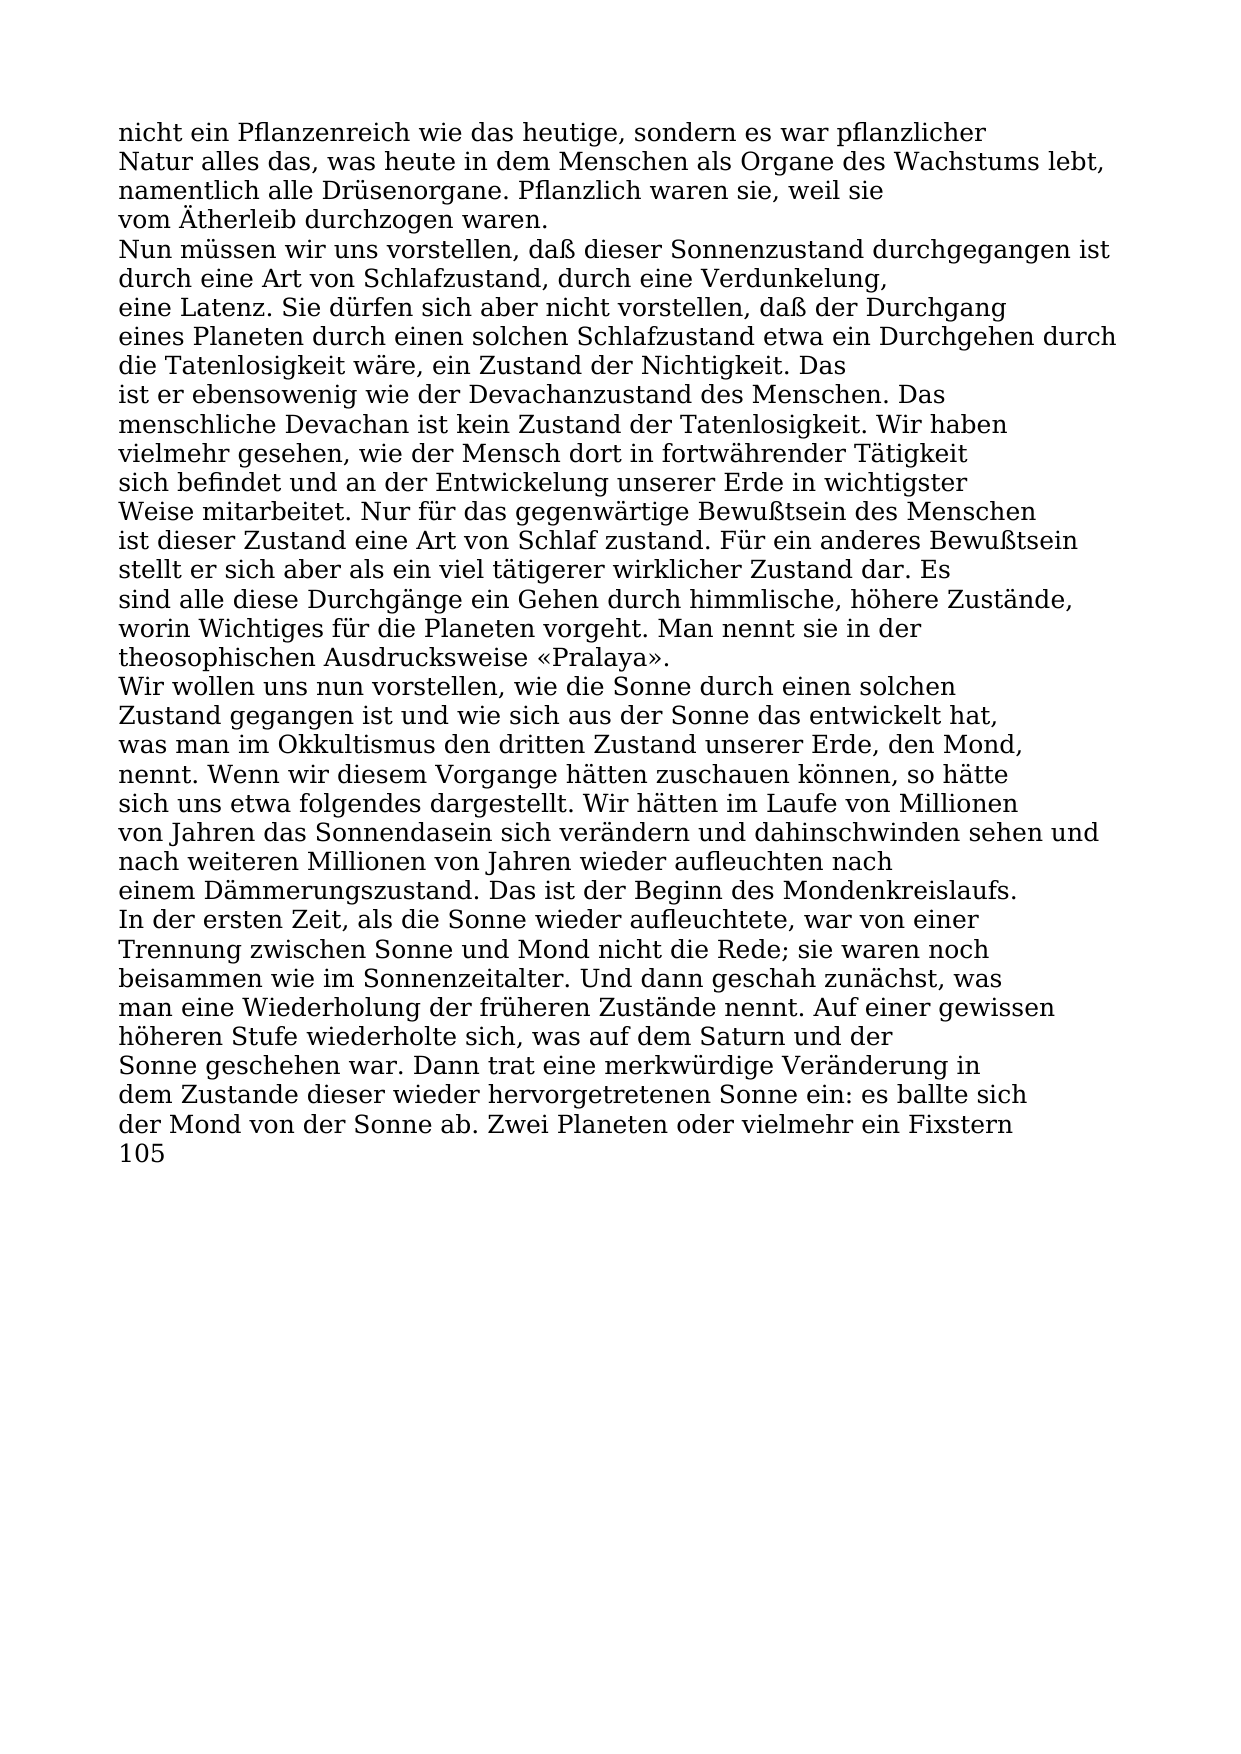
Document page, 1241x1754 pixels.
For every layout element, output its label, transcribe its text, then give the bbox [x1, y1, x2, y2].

text vom Ätherleib durchzogen waren. [118, 206, 1122, 235]
text einem Dämmerungszustand. Das ist der Beginn des Mondenkreislaufs. [118, 876, 1122, 906]
text Sonne geschehen war. Dann trat eine merkwürdige Veränderung in [118, 1051, 1122, 1081]
text nennt. Wenn wir diesem Vorgange hätten zuschauen können, so hätte [118, 760, 1122, 789]
text 105 [118, 1139, 1122, 1168]
text In der ersten Zeit, als die Sonne wieder aufleuchtete, war von einer [118, 906, 1122, 935]
text Natur alles das, was heute in dem Menschen als Organe des Wachstums lebt, namentlich alle Drüsenorgane. Pflanzlich waren sie, weil sie [118, 147, 1122, 206]
text Wir wollen uns nun vorstellen, wie die Sonne durch einen solchen [118, 672, 1122, 701]
text sind alle diese Durchgänge ein Gehen durch himmlische, höhere Zustände, worin Wichtiges für die Planeten vorgeht. Man nennt sie in der [118, 585, 1122, 643]
text Nun müssen wir uns vorstellen, daß dieser Sonnenzustand durchgegangen ist durch eine Art von Schlafzustand, durch eine Verdunkelung, [118, 235, 1122, 293]
text ist er ebensowenig wie der Devachanzustand des Menschen. Das [118, 381, 1122, 410]
text ist dieser Zustand eine Art von Schlaf zustand. Für ein anderes Bewußtsein stellt er sich aber als ein viel tätigerer wirklicher Zustand dar. Es [118, 526, 1122, 585]
text Weise mitarbeitet. Nur für das gegenwärtige Bewußtsein des Menschen [118, 497, 1122, 526]
text sich uns etwa folgendes dargestellt. Wir hätten im Laufe von Millionen [118, 789, 1122, 818]
text man eine Wiederholung der früheren Zustände nennt. Auf einer gewissen höheren Stufe wiederholte sich, was auf dem Saturn und der [118, 993, 1122, 1051]
text Zustand gegangen ist und wie sich aus der Sonne das entwickelt hat, [118, 701, 1122, 731]
text menschliche Devachan ist kein Zustand der Tatenlosigkeit. Wir haben [118, 410, 1122, 439]
text was man im Okkultismus den dritten Zustand unserer Erde, den Mond, [118, 731, 1122, 760]
text dem Zustande dieser wieder hervorgetretenen Sonne ein: es ballte sich [118, 1081, 1122, 1110]
text beisammen wie im Sonnenzeitalter. Und dann geschah zunächst, was [118, 964, 1122, 993]
text nicht ein Pflanzenreich wie das heutige, sondern es war pflanzlicher [118, 118, 1122, 147]
text sich befindet und an der Entwickelung unserer Erde in wichtigster [118, 468, 1122, 497]
text theosophischen Ausdrucksweise «Pralaya». [118, 643, 1122, 672]
text vielmehr gesehen, wie der Mensch dort in fortwährender Tätigkeit [118, 439, 1122, 468]
text Trennung zwischen Sonne und Mond nicht die Rede; sie waren noch [118, 935, 1122, 964]
text eine Latenz. Sie dürfen sich aber nicht vorstellen, daß der Durchgang [118, 293, 1122, 322]
text eines Planeten durch einen solchen Schlafzustand etwa ein Durchgehen durch die Tatenlosigkeit wäre, ein Zustand der Nichtigkeit. Das [118, 322, 1122, 381]
text von Jahren das Sonnendasein sich verändern und dahinschwinden sehen und nach weiteren Millionen von Jahren wieder aufleuchten nach [118, 818, 1122, 876]
text der Mond von der Sonne ab. Zwei Planeten oder vielmehr ein Fixstern [118, 1110, 1122, 1139]
